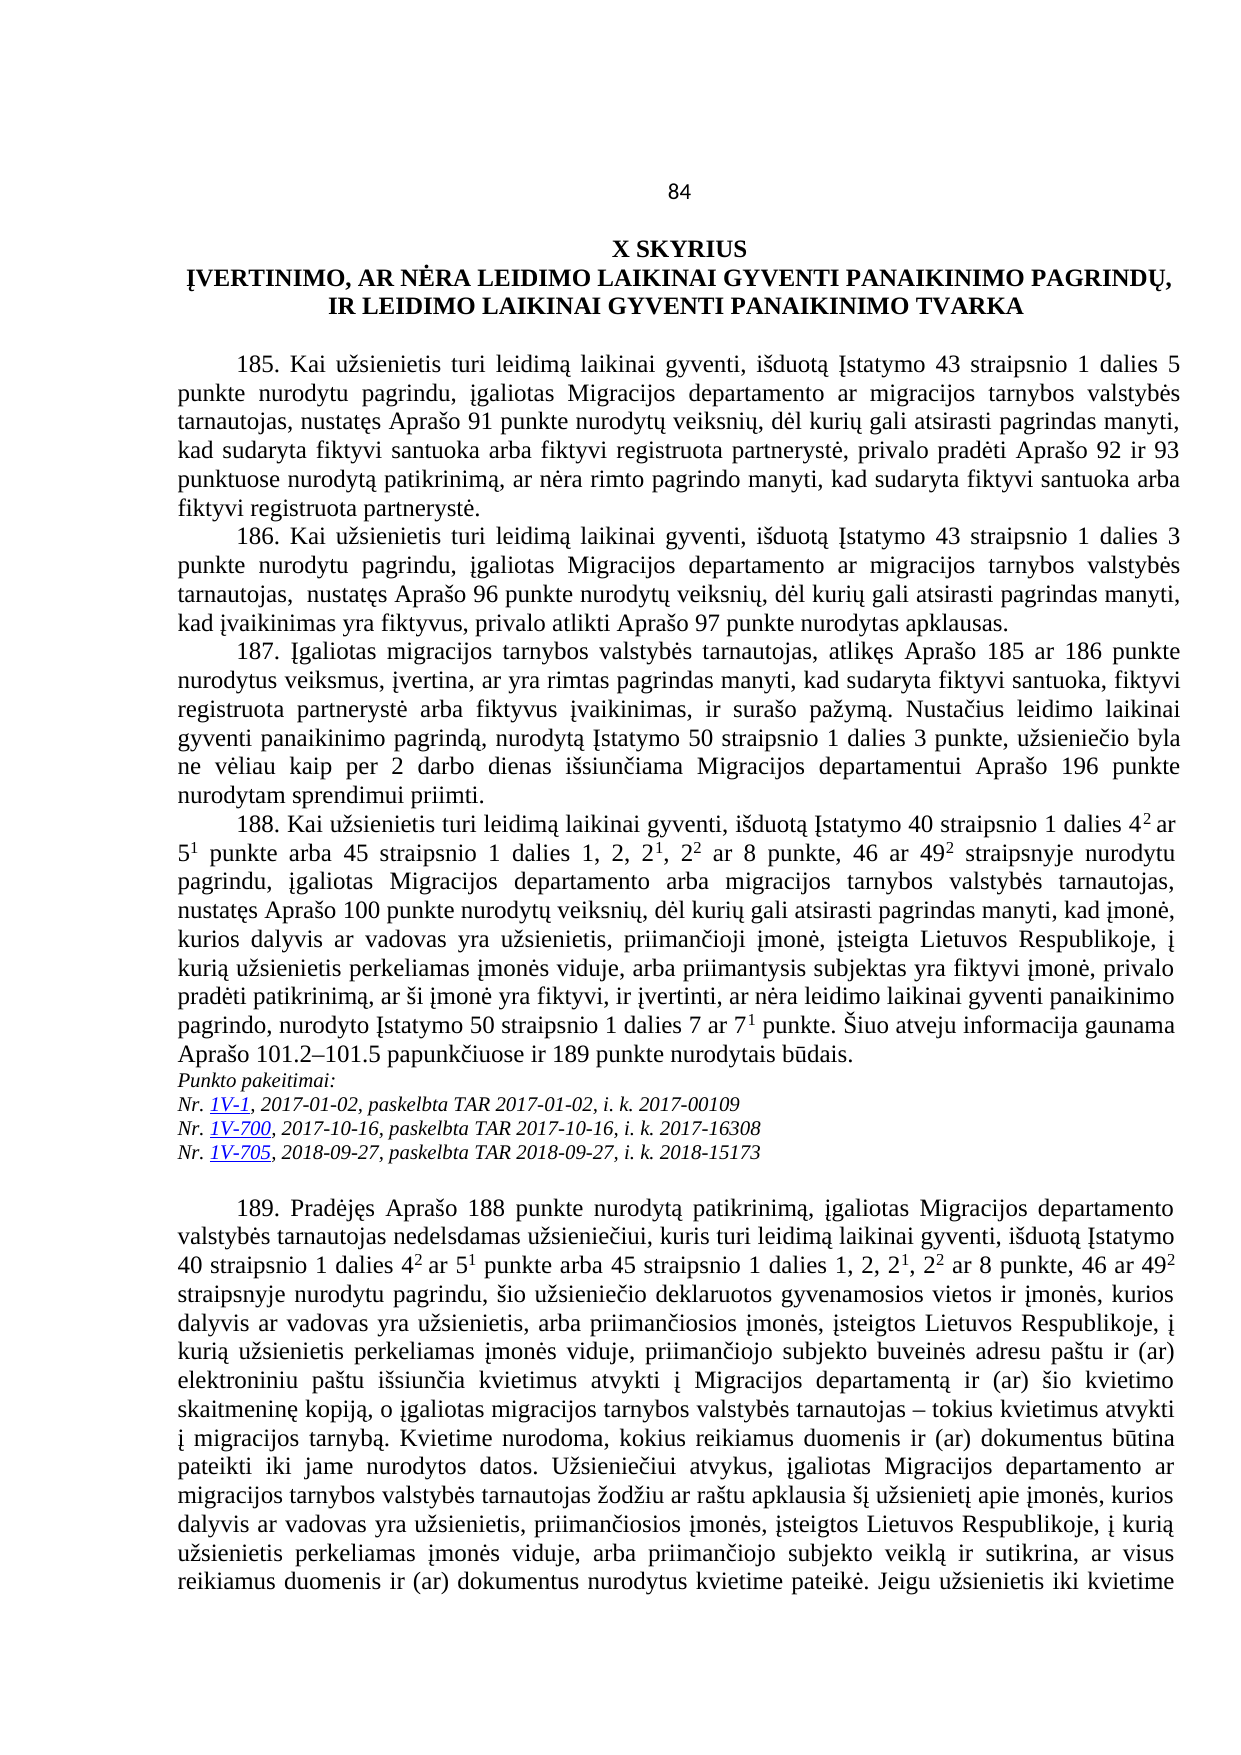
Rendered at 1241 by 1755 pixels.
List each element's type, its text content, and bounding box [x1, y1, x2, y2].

text 187. Įgaliotas migracijos tarnybos valstybės tarnautojas, atlikęs Aprašo 185 ar 186 punkte nurodytus veiksmus, įvertina, ar yra rimtas pagrindas manyti, kad sudaryta fiktyvi santuoka, fiktyvi registruota partnerystė arba fiktyvus įvaikinimas, ir surašo pažymą. Nustačius leidimo laikinai gyventi panaikinimo pagrindą, nurodytą Įstatymo 50 straipsnio 1 dalies 3 punkte, užsieniečio byla ne vėliau kaip per 2 darbo dienas išsiunčiama Migracijos departamentui Aprašo 196 punkte nurodytam sprendimui priimti. [177, 636, 1181, 809]
text 188. Kai užsienietis turi leidimą laikinai gyventi, išduotą Įstatymo 40 straipsnio 1 dalies 42 ar 51 punkte arba 45 straipsnio 1 dalies 1, 2, 21, 22 ar 8 punkte, 46 ar 492 straipsnyje nurodytu pagrindu, įgaliotas Migracijos departamento arba migracijos tarnybos valstybės tarnautojas, nustatęs Aprašo 100 punkte nurodytų veiksnių, dėl kurių gali atsirasti pagrindas manyti, kad įmonė, kurios dalyvis ar vadovas yra užsienietis, priimančioji įmonė, įsteigta Lietuvos Respublikoje, į kurią užsienietis perkeliamas įmonės viduje, arba priimantysis subjektas yra fiktyvi įmonė, privalo pradėti patikrinimą, ar ši įmonė yra fiktyvi, ir įvertinti, ar nėra leidimo laikinai gyventi panaikinimo pagrindo, nurodyto Įstatymo 50 straipsnio 1 dalies 7 ar 71 punkte. Šiuo atveju informacija gaunama Aprašo 101.2–101.5 papunkčiuose ir 189 punkte nurodytais būdais. [177, 809, 1175, 1068]
text Nr. 1V-1, 2017-01-02, paskelbta TAR 2017-01-02, i. k. 2017-00109 [177, 1092, 1181, 1116]
text x SKYRIUS [177, 234, 1181, 263]
text 189. Pradėjęs Aprašo 188 punkte nurodytą patikrinimą, įgaliotas Migracijos departamento valstybės tarnautojas nedelsdamas užsieniečiui, kuris turi leidimą laikinai gyventi, išduotą Įstatymo 40 straipsnio 1 dalies 42 ar 51 punkte arba 45 straipsnio 1 dalies 1, 2, 21, 22 ar 8 punkte, 46 ar 492 straipsnyje nurodytu pagrindu, šio užsieniečio deklaruotos gyvenamosios vietos ir įmonės, kurios dalyvis ar vadovas yra užsienietis, arba priimančiosios įmonės, įsteigtos Lietuvos Respublikoje, į kurią užsienietis perkeliamas įmonės viduje, priimančiojo subjekto buveinės adresu paštu ir (ar) elektroniniu paštu išsiunčia kvietimus atvykti į Migracijos departamentą ir (ar) šio kvietimo skaitmeninę kopiją, o įgaliotas migracijos tarnybos valstybės tarnautojas – tokius kvietimus atvykti į migracijos tarnybą. Kvietime nurodoma, kokius reikiamus duomenis ir (ar) dokumentus būtina pateikti iki jame nurodytos datos. Užsieniečiui atvykus, įgaliotas Migracijos departamento ar migracijos tarnybos valstybės tarnautojas žodžiu ar raštu apklausia šį užsienietį apie įmonės, kurios dalyvis ar vadovas yra užsienietis, priimančiosios įmonės, įsteigtos Lietuvos Respublikoje, į kurią užsienietis perkeliamas įmonės viduje, arba priimančiojo subjekto veiklą ir sutikrina, ar visus reikiamus duomenis ir (ar) dokumentus nurodytus kvietime pateikė. Jeigu užsienietis iki kvietime [177, 1193, 1175, 1595]
text 186. Kai užsienietis turi leidimą laikinai gyventi, išduotą Įstatymo 43 straipsnio 1 dalies 3 punkte nurodytu pagrindu, įgaliotas Migracijos departamento ar migracijos tarnybos valstybės tarnautojas, nustatęs Aprašo 96 punkte nurodytų veiksnių, dėl kurių gali atsirasti pagrindas manyti, kad įvaikinimas yra fiktyvus, privalo atlikti Aprašo 97 punkte nurodytas apklausas. [177, 521, 1181, 636]
text Nr. 1V-700, 2017-10-16, paskelbta TAR 2017-10-16, i. k. 2017-16308 [177, 1116, 1181, 1140]
text 185. Kai užsienietis turi leidimą laikinai gyventi, išduotą Įstatymo 43 straipsnio 1 dalies 5 punkte nurodytu pagrindu, įgaliotas Migracijos departamento ar migracijos tarnybos valstybės tarnautojas, nustatęs Aprašo 91 punkte nurodytų veiksnių, dėl kurių gali atsirasti pagrindas manyti, kad sudaryta fiktyvi santuoka arba fiktyvi registruota partnerystė, privalo pradėti Aprašo 92 ir 93 punktuose nurodytą patikrinimą, ar nėra rimto pagrindo manyti, kad sudaryta fiktyvi santuoka arba fiktyvi registruota partnerystė. [177, 349, 1181, 521]
text Punkto pakeitimai: [177, 1068, 1181, 1092]
text ĮVERTINIMO, AR NĖRA LEIDIMO LAIKINAI GYVENTI PANAIKINIMO PAGRINDŲ, IR LEIDIMO LAIKINAI GYVENTI PANAIKINIMO TVARKA [177, 263, 1181, 320]
text Nr. 1V-705, 2018-09-27, paskelbta TAR 2018-09-27, i. k. 2018-15173 [177, 1140, 1181, 1164]
